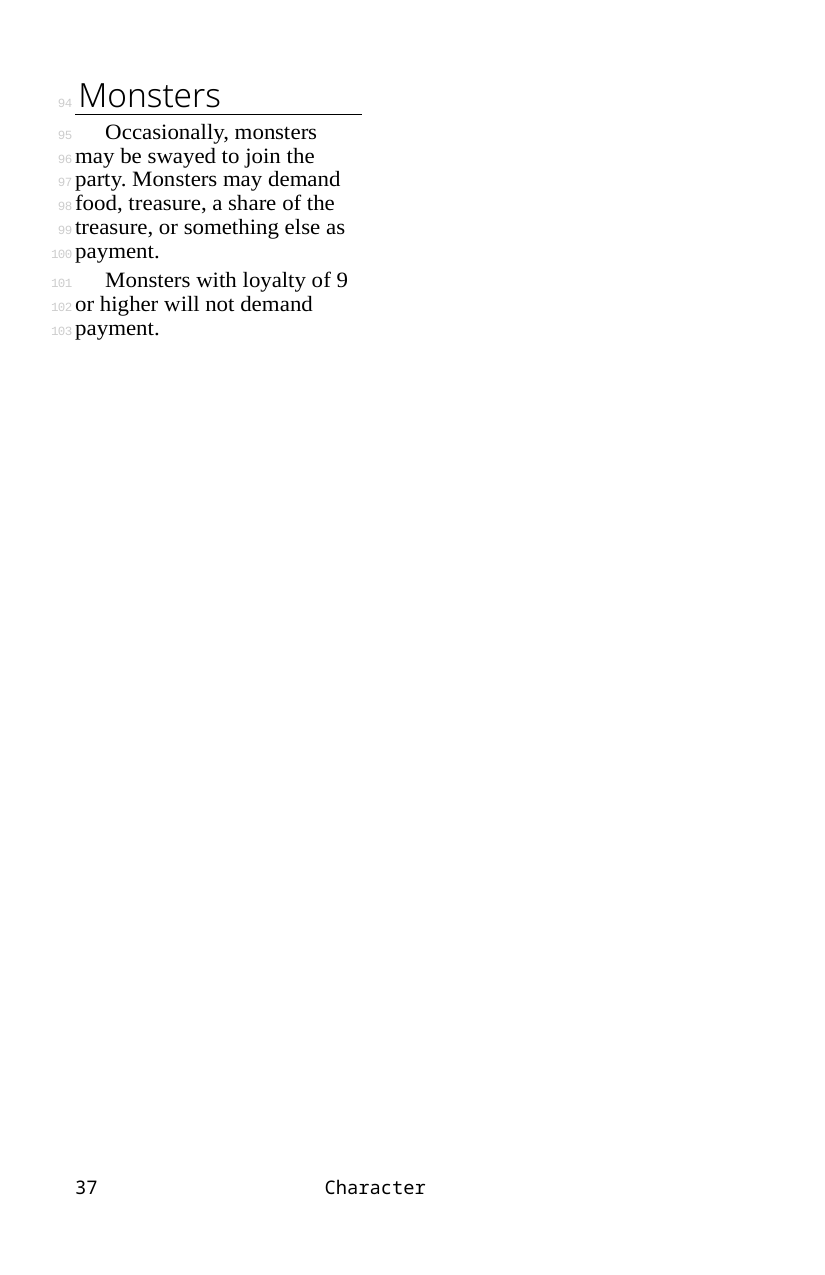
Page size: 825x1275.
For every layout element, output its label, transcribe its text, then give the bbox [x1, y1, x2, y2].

text Monsters with loyalty of 9 or higher will not demand payment. [75, 269, 362, 340]
subtitle Monsters [75, 75, 362, 114]
text Occasionally, monsters may be swayed to join the party. Monsters may demand food, treasure, a share of the treasure, or something else as payment. [75, 120, 362, 263]
